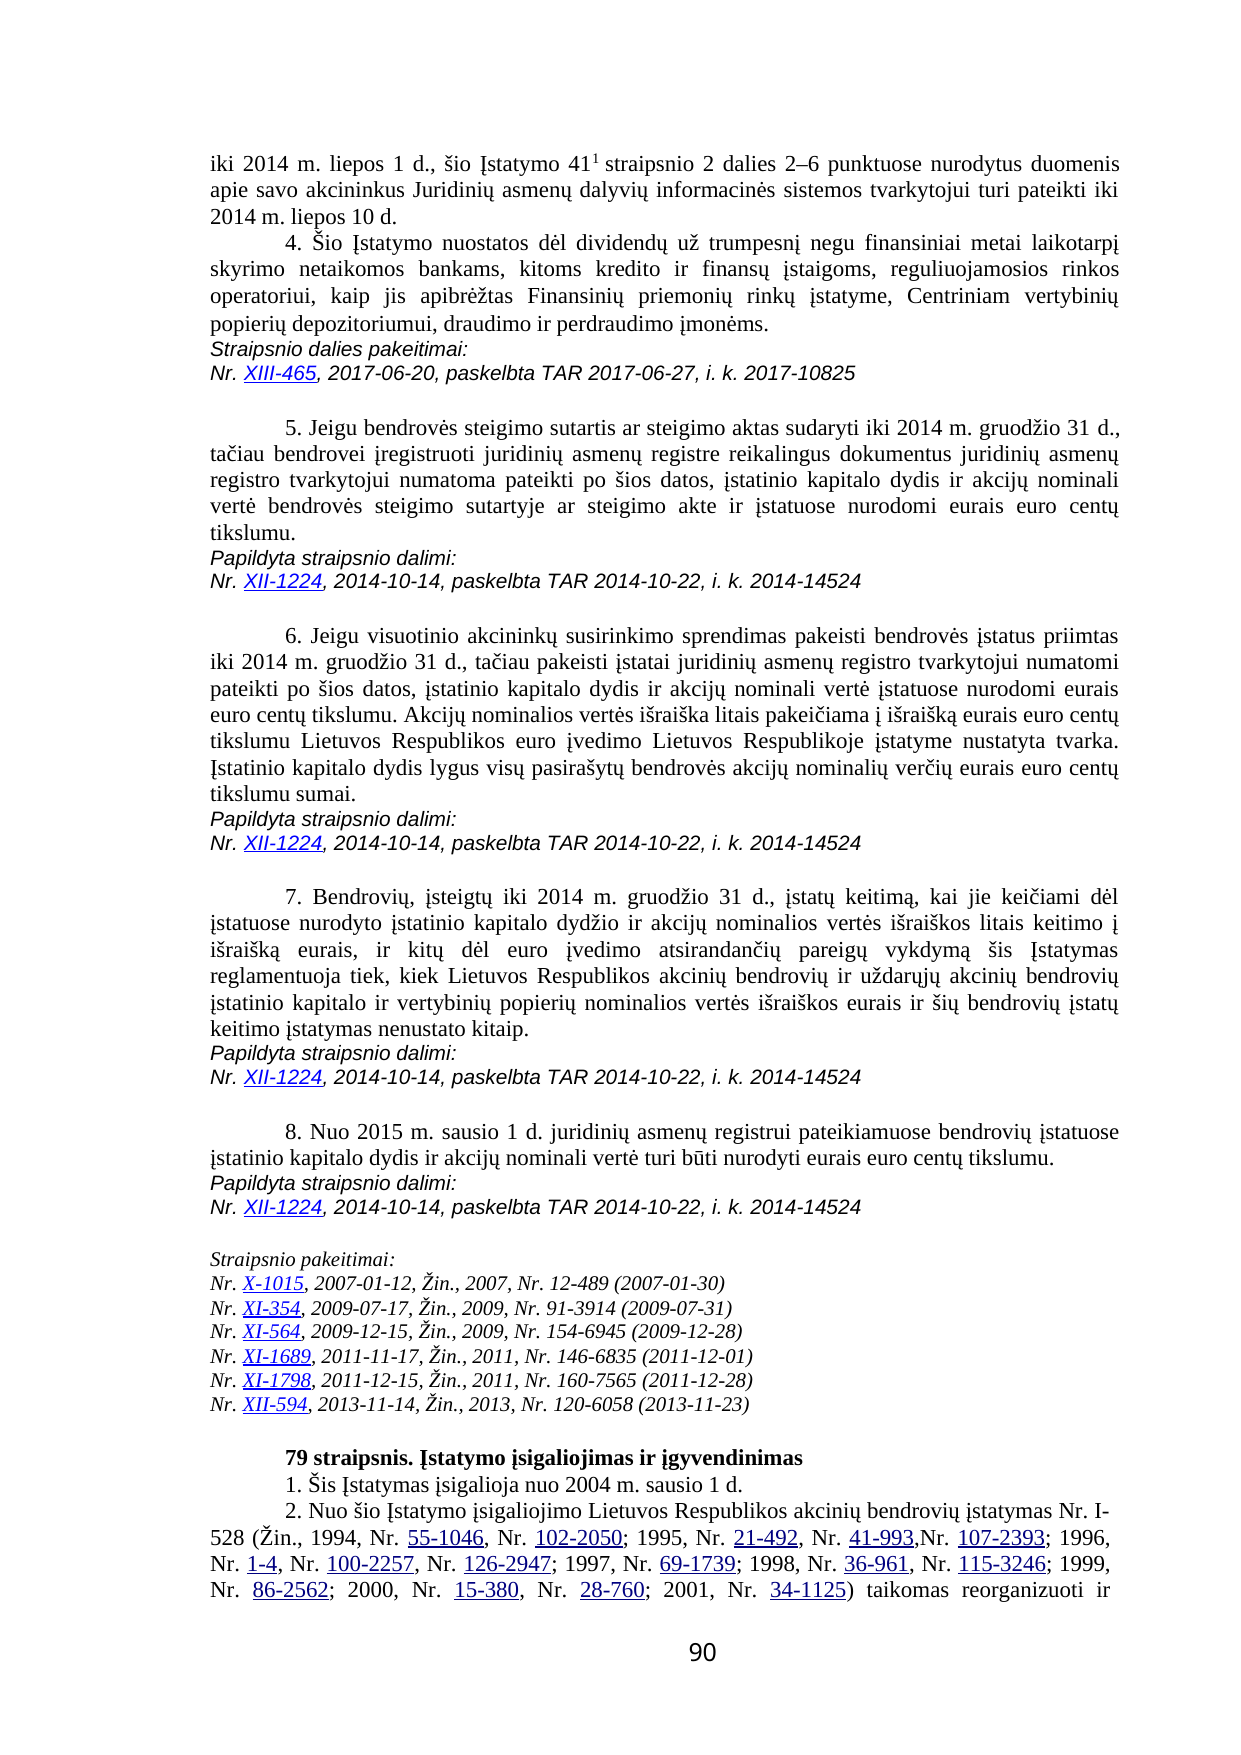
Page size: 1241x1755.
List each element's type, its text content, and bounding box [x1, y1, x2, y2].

text Nr. XII-1224, 2014-10-14, paskelbta TAR 2014-10-22, i. k. 2014-14524 [210, 1194, 1120, 1218]
text Papildyta straipsnio dalimi: [210, 806, 1120, 830]
text 6. Jeigu visuotinio akcininkų susirinkimo sprendimas pakeisti bendrovės įstatus priimtas iki 2014 m. gruodžio 31 d., tačiau pakeisti įstatai juridinių asmenų registro tvarkytojui numatomi pateikti po šios datos, įstatinio kapitalo dydis ir akcijų nominali vertė įstatuose nurodomi eurais euro centų tikslumu. Akcijų nominalios vertės išraiška litais pakeičiama į išraišką eurais euro centų tikslumu Lietuvos Respublikos euro įvedimo Lietuvos Respublikoje įstatyme nustatyta tvarka. Įstatinio kapitalo dydis lygus visų pasirašytų bendrovės akcijų nominalių verčių eurais euro centų tikslumu sumai. [210, 622, 1120, 806]
text iki 2014 m. liepos 1 d., šio Įstatymo 411 straipsnio 2 dalies 2–6 punktuose nurodytus duomenis apie savo akcininkus Juridinių asmenų dalyvių informacinės sistemos tvarkytojui turi pateikti iki 2014 m. liepos 10 d. [210, 150, 1120, 229]
text 4. Šio Įstatymo nuostatos dėl dividendų už trumpesnį negu finansiniai metai laikotarpį skyrimo netaikomos bankams, kitoms kredito ir finansų įstaigoms, reguliuojamosios rinkos operatoriui, kaip jis apibrėžtas Finansinių priemonių rinkų įstatyme, Centriniam vertybinių popierių depozitoriumui, draudimo ir perdraudimo įmonėms. [210, 229, 1120, 337]
text 8. Nuo 2015 m. sausio 1 d. juridinių asmenų registrui pateikiamuose bendrovių įstatuose įstatinio kapitalo dydis ir akcijų nominali vertė turi būti nurodyti eurais euro centų tikslumu. [210, 1118, 1120, 1171]
text Nr. XI-564, 2009-12-15, Žin., 2009, Nr. 154-6945 (2009-12-28) [210, 1319, 1120, 1343]
text Nr. X-1015, 2007-01-12, Žin., 2007, Nr. 12-489 (2007-01-30) [210, 1271, 1111, 1295]
text Straipsnio dalies pakeitimai: [210, 337, 1120, 361]
text Papildyta straipsnio dalimi: [210, 1171, 1120, 1194]
text 1. Šis Įstatymas įsigalioja nuo 2004 m. sausio 1 d. [210, 1471, 1111, 1497]
text 2. Nuo šio Įstatymo įsigaliojimo Lietuvos Respublikos akcinių bendrovių įstatymas Nr. I-528 (Žin., 1994, Nr. 55-1046, Nr. 102-2050; 1995, Nr. 21-492, Nr. 41-993,Nr. 107-2393; 1996, Nr. 1-4, Nr. 100-2257, Nr. 126-2947; 1997, Nr. 69-1739; 1998, Nr. 36-961, Nr. 115-3246; 1999, Nr. 86-2562; 2000, Nr. 15-380, Nr. 28-760; 2001, Nr. 34-1125) taikomas reorganizuoti ir [210, 1497, 1111, 1603]
text Nr. XIII-465, 2017-06-20, paskelbta TAR 2017-06-27, i. k. 2017-10825 [210, 361, 1120, 385]
text Nr. XI-1689, 2011-11-17, Žin., 2011, Nr. 146-6835 (2011-12-01) [210, 1343, 1120, 1368]
text Nr. XII-1224, 2014-10-14, paskelbta TAR 2014-10-22, i. k. 2014-14524 [210, 830, 1120, 854]
text 7. Bendrovių, įsteigtų iki 2014 m. gruodžio 31 d., įstatų keitimą, kai jie keičiami dėl įstatuose nurodyto įstatinio kapitalo dydžio ir akcijų nominalios vertės išraiškos litais keitimo į išraišką eurais, ir kitų dėl euro įvedimo atsirandančių pareigų vykdymą šis Įstatymas reglamentuoja tiek, kiek Lietuvos Respublikos akcinių bendrovių ir uždarųjų akcinių bendrovių įstatinio kapitalo ir vertybinių popierių nominalios vertės išraiškos eurais ir šių bendrovių įstatų keitimo įstatymas nenustato kitaip. [210, 883, 1120, 1041]
text Papildyta straipsnio dalimi: [210, 545, 1120, 569]
text 5. Jeigu bendrovės steigimo sutartis ar steigimo aktas sudaryti iki 2014 m. gruodžio 31 d., tačiau bendrovei įregistruoti juridinių asmenų registre reikalingus dokumentus juridinių asmenų registro tvarkytojui numatoma pateikti po šios datos, įstatinio kapitalo dydis ir akcijų nominali vertė bendrovės steigimo sutartyje ar steigimo akte ir įstatuose nurodomi eurais euro centų tikslumu. [210, 413, 1120, 545]
text Nr. XII-594, 2013-11-14, Žin., 2013, Nr. 120-6058 (2013-11-23) [210, 1392, 1120, 1416]
text Nr. XI-354, 2009-07-17, Žin., 2009, Nr. 91-3914 (2009-07-31) [210, 1295, 1120, 1319]
text Straipsnio pakeitimai: [210, 1247, 1111, 1271]
text Nr. XII-1224, 2014-10-14, paskelbta TAR 2014-10-22, i. k. 2014-14524 [210, 569, 1120, 593]
text 79 straipsnis. Įstatymo įsigaliojimas ir įgyvendinimas [210, 1444, 1111, 1471]
text Papildyta straipsnio dalimi: [210, 1041, 1120, 1065]
text Nr. XI-1798, 2011-12-15, Žin., 2011, Nr. 160-7565 (2011-12-28) [210, 1368, 1120, 1392]
text Nr. XII-1224, 2014-10-14, paskelbta TAR 2014-10-22, i. k. 2014-14524 [210, 1065, 1120, 1089]
